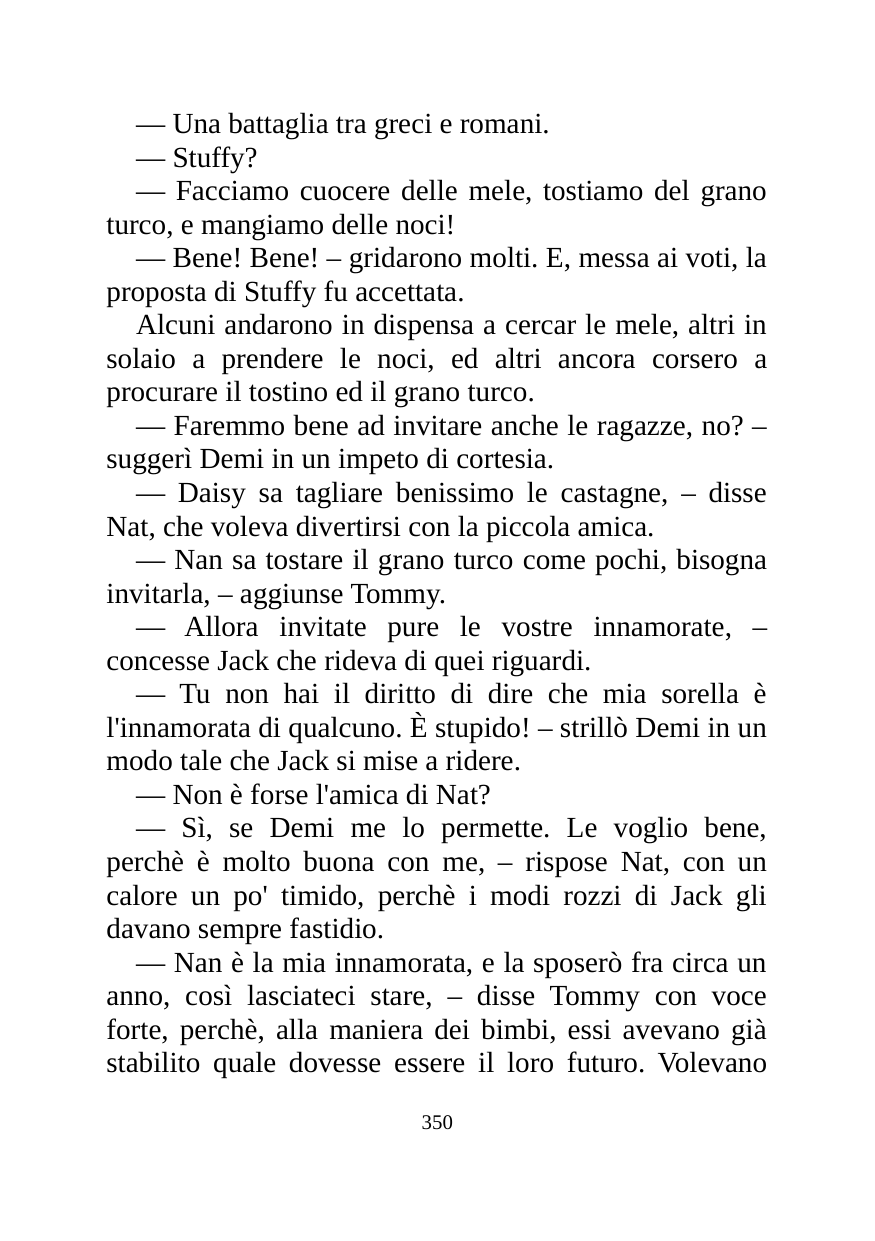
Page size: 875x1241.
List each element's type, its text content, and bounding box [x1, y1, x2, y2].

text — Facciamo cuocere delle mele, tostiamo del grano turco, e mangiamo delle noci! [106, 173, 768, 240]
text — Daisy sa tagliare benissimo le castagne, – disse Nat, che voleva divertirsi con la piccola amica. [106, 475, 768, 542]
text — Faremmo bene ad invitare anche le ragazze, no? – suggerì Demi in un impeto di cortesia. [106, 408, 768, 475]
text — Stuffy? [106, 140, 768, 173]
text — Bene! Bene! – gridarono molti. E, messa ai voti, la proposta di Stuffy fu accettata. [106, 240, 768, 307]
text — Una battaglia tra greci e romani. [106, 106, 768, 140]
text — Allora invitate pure le vostre innamorate, – concesse Jack che rideva di quei riguardi. [106, 609, 768, 676]
text — Nan è la mia innamorata, e la sposerò fra circa un anno, così lasciateci stare, – disse Tommy con voce forte, perchè, alla maniera dei bimbi, essi avevano già stabilito quale dovesse essere il loro futuro. Volevano [106, 945, 768, 1079]
text — Sì, se Demi me lo permette. Le voglio bene, perchè è molto buona con me, – rispose Nat, con un calore un po' timido, perchè i modi rozzi di Jack gli davano sempre fastidio. [106, 811, 768, 945]
text — Tu non hai il diritto di dire che mia sorella è l'innamorata di qualcuno. È stupido! – strillò Demi in un modo tale che Jack si mise a ridere. [106, 676, 768, 777]
text — Non è forse l'amica di Nat? [106, 777, 768, 811]
text — Nan sa tostare il grano turco come pochi, bisogna invitarla, – aggiunse Tommy. [106, 542, 768, 609]
text Alcuni andarono in dispensa a cercar le mele, altri in solaio a prendere le noci, ed altri ancora corsero a procurare il tostino ed il grano turco. [106, 307, 768, 408]
